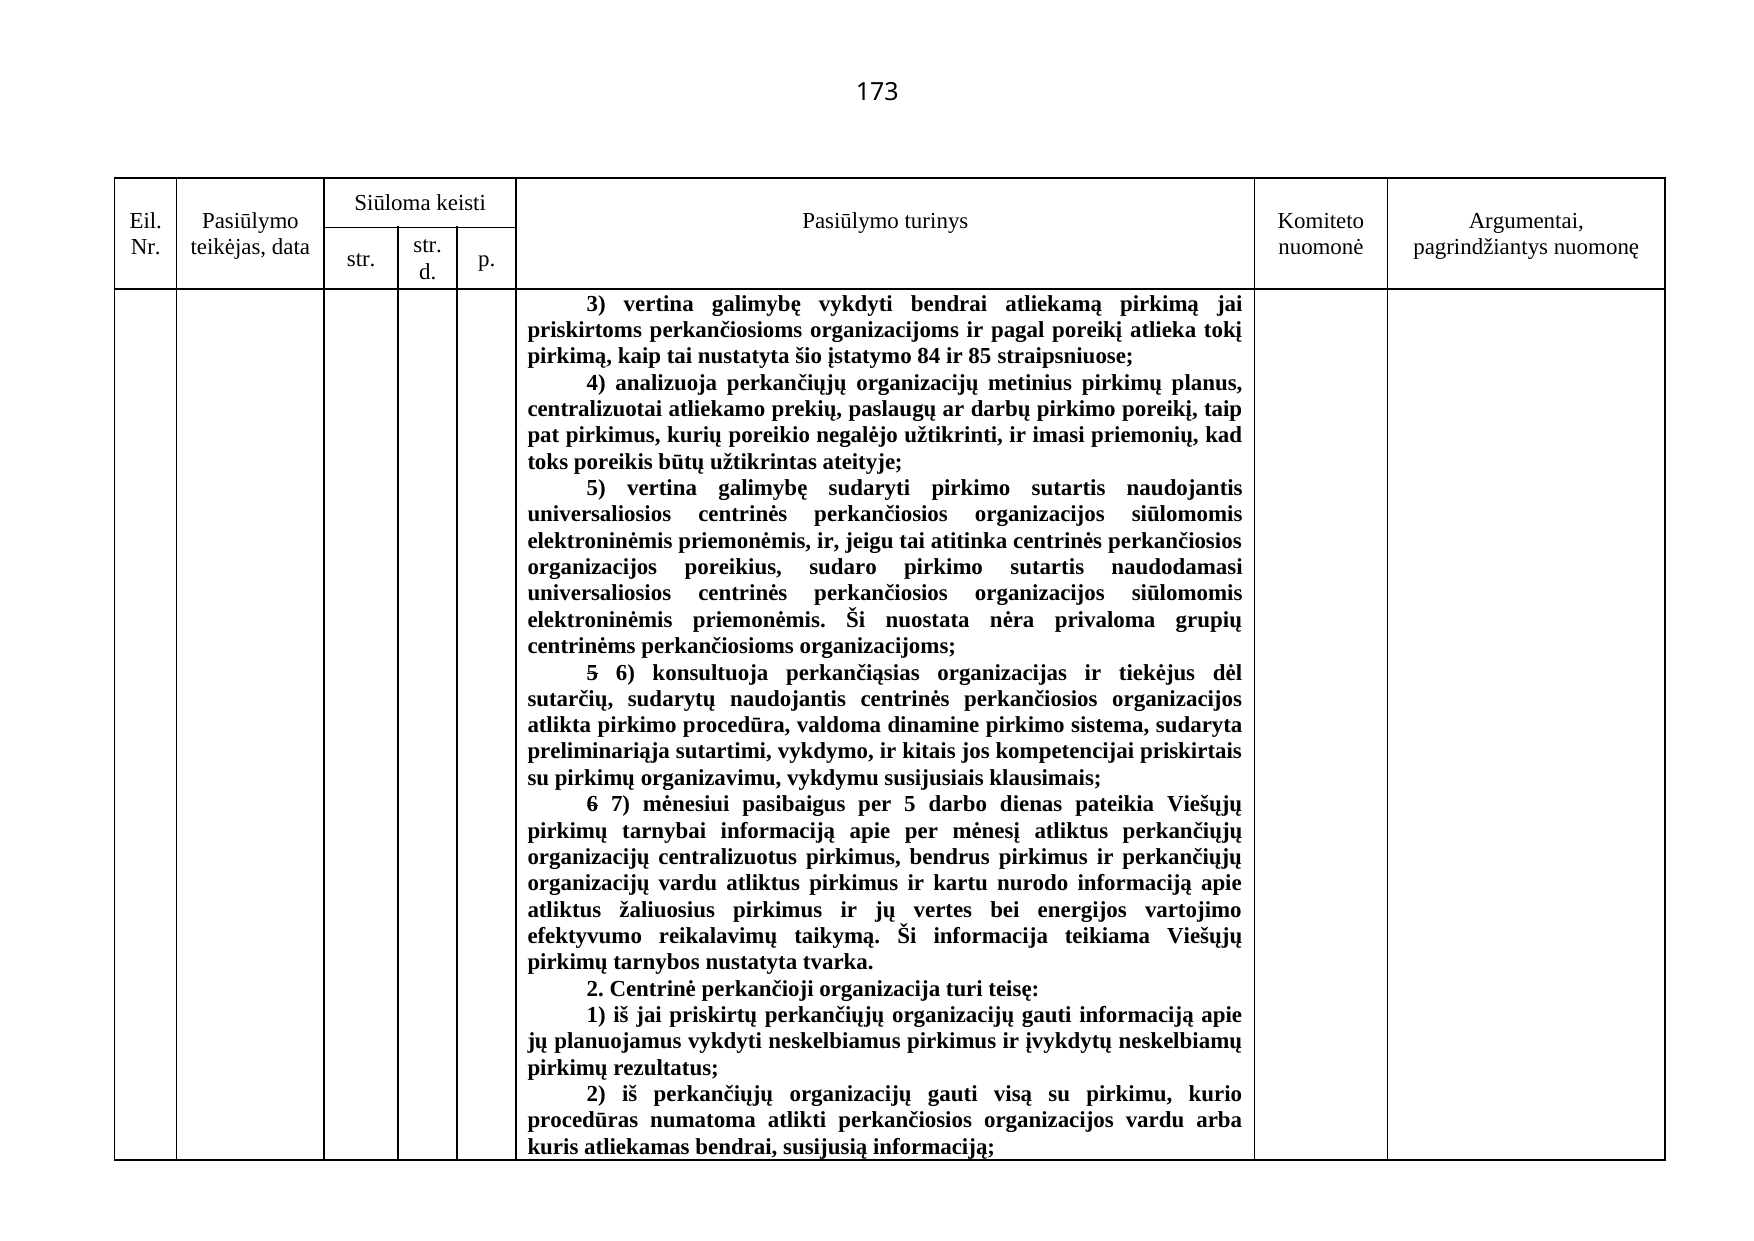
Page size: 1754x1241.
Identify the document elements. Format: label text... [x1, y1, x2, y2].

table_header Argumentai, pagrindžiantys nuomonę [1388, 179, 1664, 288]
table_cell [1388, 290, 1664, 1159]
table_header Komiteto nuomonė [1255, 179, 1387, 288]
table_cell [458, 290, 515, 1159]
table_cell str. [325, 228, 397, 288]
table_header Pasiūlymo turinys [517, 179, 1254, 288]
table_cell p. [458, 228, 515, 288]
table_cell 3) vertina galimybę vykdyti bendrai atliekamą pirkimą jai priskirtoms perkančiosioms organizacijoms ir pagal poreikį atlieka tokį pirkimą, kaip tai nustatyta šio įstatymo 84 ir 85 straipsniuose; 4) analizuoja perkančiųjų organizacijų metinius pirkimų planus, centralizuotai atliekamo prekių, paslaugų ar darbų pirkimo poreikį, taip pat pirkimus, kurių poreikio negalėjo užtikrinti, ir imasi priemonių, kad toks poreikis būtų užtikrintas ateityje; 5) vertina galimybę sudaryti pirkimo sutartis naudojantis universaliosios centrinės perkančiosios organizacijos siūlomomis elektroninėmis priemonėmis, ir, jeigu tai atitinka centrinės perkančiosios organizacijos poreikius, sudaro pirkimo sutartis naudodamasi universaliosios centrinės perkančiosios organizacijos siūlomomis elektroninėmis priemonėmis. Ši nuostata nėra privaloma grupių centrinėms perkančiosioms organizacijoms; 5 6) konsultuoja perkančiąsias organizacijas ir tiekėjus dėl sutarčių, sudarytų naudojantis centrinės perkančiosios organizacijos atlikta pirkimo procedūra, valdoma dinamine pirkimo sistema, sudaryta preliminariąja sutartimi, vykdymo, ir kitais jos kompetencijai priskirtais su pirkimų organizavimu, vykdymu susijusiais klausimais; 6 7) mėnesiui pasibaigus per 5 darbo dienas pateikia Viešųjų pirkimų tarnybai informaciją apie per mėnesį atliktus perkančiųjų organizacijų centralizuotus pirkimus, bendrus pirkimus ir perkančiųjų organizacijų vardu atliktus pirkimus ir kartu nurodo informaciją apie atliktus žaliuosius pirkimus ir jų vertes bei energijos vartojimo efektyvumo reikalavimų taikymą. Ši informacija teikiama Viešųjų pirkimų tarnybos nustatyta tvarka. 2. Centrinė perkančioji organizacija turi teisę: 1) iš jai priskirtų perkančiųjų organizacijų gauti informaciją apie jų planuojamus vykdyti neskelbiamus pirkimus ir įvykdytų neskelbiamų pirkimų rezultatus; 2) iš perkančiųjų organizacijų gauti visą su pirkimu, kurio procedūras numatoma atlikti perkančiosios organizacijos vardu arba kuris atliekamas bendrai, susijusią informaciją; [517, 290, 1254, 1159]
table_cell [177, 290, 323, 1159]
table_cell [115, 290, 176, 1159]
table_cell [325, 290, 397, 1159]
table_header Pasiūlymo teikėjas, data [177, 179, 323, 288]
table_cell [1255, 290, 1387, 1159]
table_header Siūloma keisti [325, 179, 515, 226]
table_cell str. d. [399, 228, 456, 288]
table_header Eil. Nr. [115, 179, 176, 288]
table_cell [399, 290, 456, 1159]
